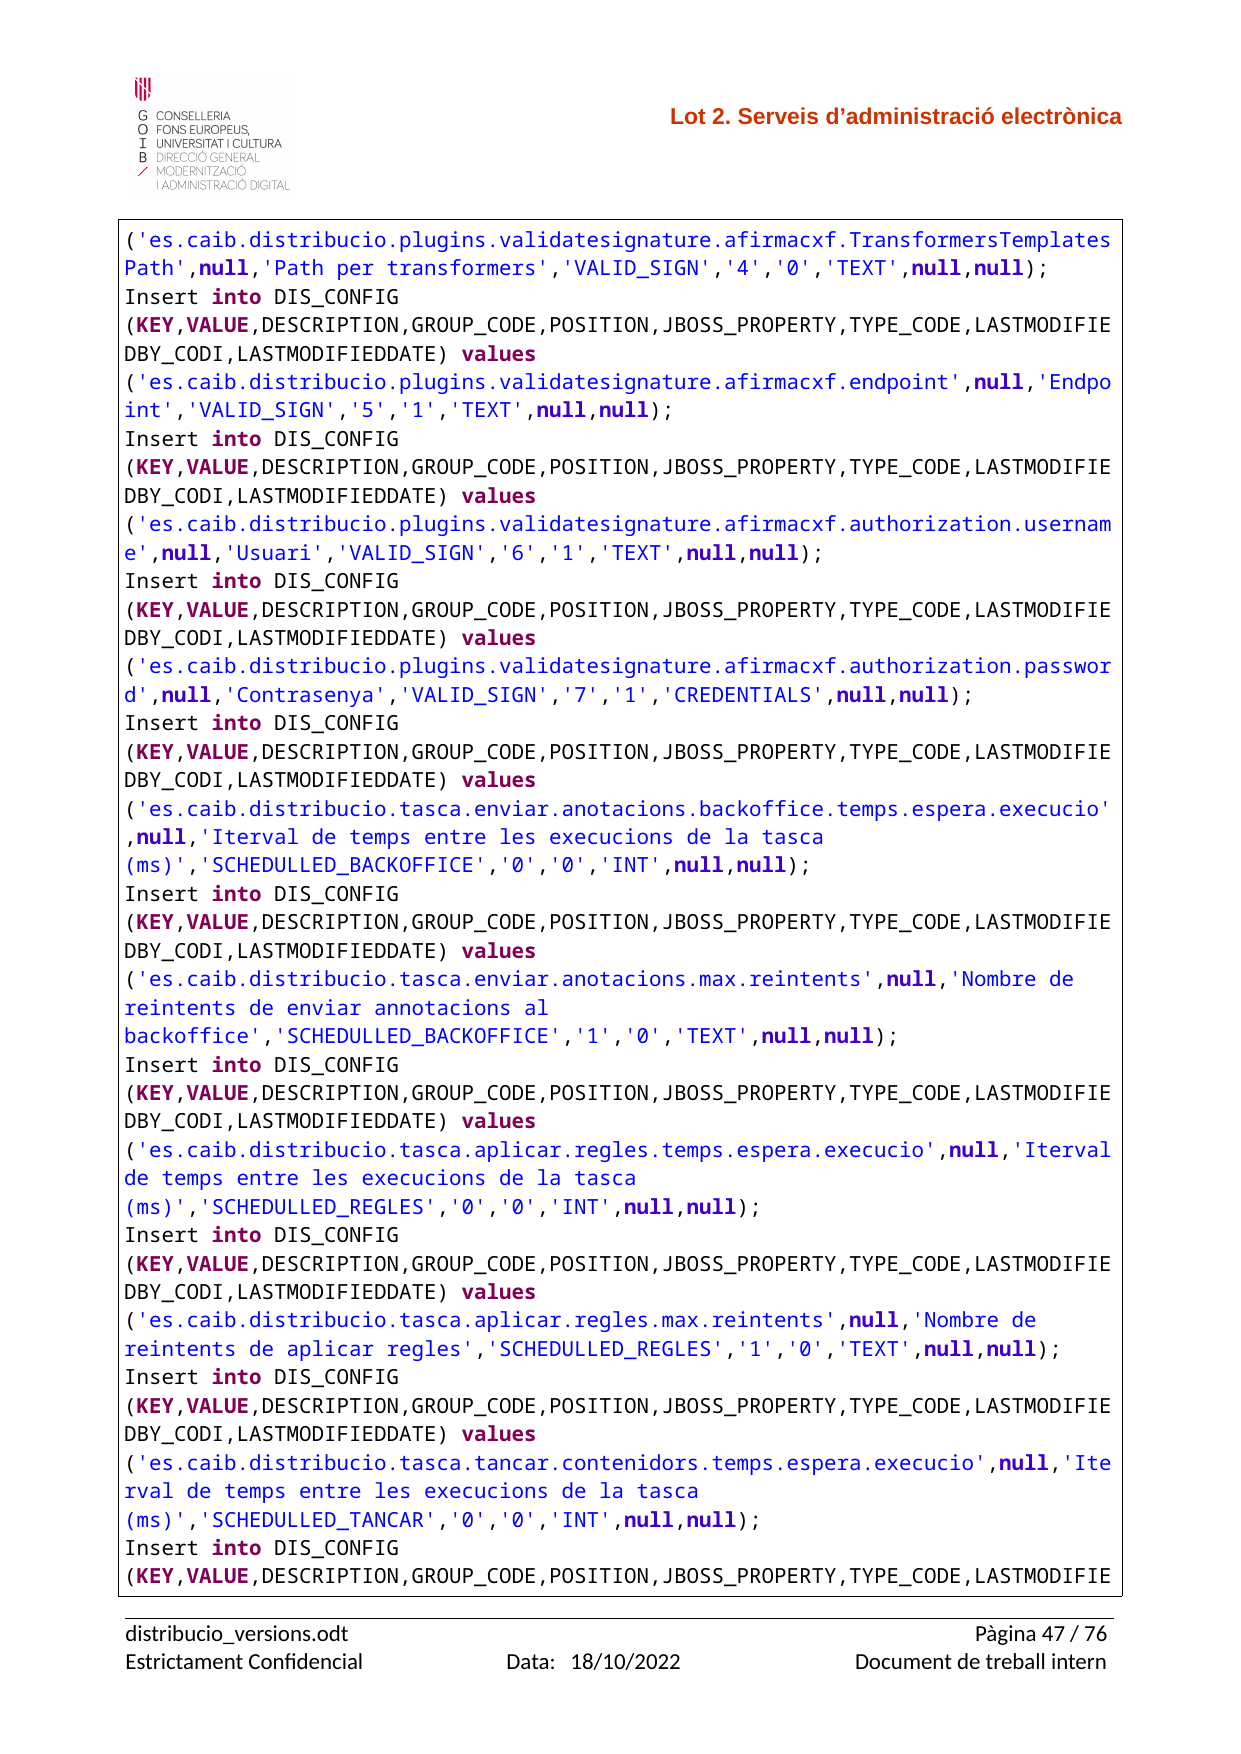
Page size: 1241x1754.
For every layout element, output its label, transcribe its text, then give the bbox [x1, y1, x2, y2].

table_header ('es.caib.distribucio.plugins.validatesignature.afirmacxf.TransformersTemplatesPath',null,'Path per transformers','VALID_SIGN','4','0','TEXT',null,null); Insert into DIS_CONFIG (KEY,VALUE,DESCRIPTION,GROUP_CODE,POSITION,JBOSS_PROPERTY,TYPE_CODE,LASTMODIFIEDBY_CODI,LASTMODIFIEDDATE) values ('es.caib.distribucio.plugins.validatesignature.afirmacxf.endpoint',null,'Endpoint','VALID_SIGN','5','1','TEXT',null,null); Insert into DIS_CONFIG (KEY,VALUE,DESCRIPTION,GROUP_CODE,POSITION,JBOSS_PROPERTY,TYPE_CODE,LASTMODIFIEDBY_CODI,LASTMODIFIEDDATE) values ('es.caib.distribucio.plugins.validatesignature.afirmacxf.authorization.username',null,'Usuari','VALID_SIGN','6','1','TEXT',null,null); Insert into DIS_CONFIG (KEY,VALUE,DESCRIPTION,GROUP_CODE,POSITION,JBOSS_PROPERTY,TYPE_CODE,LASTMODIFIEDBY_CODI,LASTMODIFIEDDATE) values ('es.caib.distribucio.plugins.validatesignature.afirmacxf.authorization.password',null,'Contrasenya','VALID_SIGN','7','1','CREDENTIALS',null,null); Insert into DIS_CONFIG (KEY,VALUE,DESCRIPTION,GROUP_CODE,POSITION,JBOSS_PROPERTY,TYPE_CODE,LASTMODIFIEDBY_CODI,LASTMODIFIEDDATE) values ('es.caib.distribucio.tasca.enviar.anotacions.backoffice.temps.espera.execucio',null,'Iterval de temps entre les execucions de la tasca (ms)','SCHEDULLED_BACKOFFICE','0','0','INT',null,null); Insert into DIS_CONFIG (KEY,VALUE,DESCRIPTION,GROUP_CODE,POSITION,JBOSS_PROPERTY,TYPE_CODE,LASTMODIFIEDBY_CODI,LASTMODIFIEDDATE) values ('es.caib.distribucio.tasca.enviar.anotacions.max.reintents',null,'Nombre de reintents de enviar annotacions al backoffice','SCHEDULLED_BACKOFFICE','1','0','TEXT',null,null); Insert into DIS_CONFIG (KEY,VALUE,DESCRIPTION,GROUP_CODE,POSITION,JBOSS_PROPERTY,TYPE_CODE,LASTMODIFIEDBY_CODI,LASTMODIFIEDDATE) values ('es.caib.distribucio.tasca.aplicar.regles.temps.espera.execucio',null,'Iterval de temps entre les execucions de la tasca (ms)','SCHEDULLED_REGLES','0','0','INT',null,null); Insert into DIS_CONFIG (KEY,VALUE,DESCRIPTION,GROUP_CODE,POSITION,JBOSS_PROPERTY,TYPE_CODE,LASTMODIFIEDBY_CODI,LASTMODIFIEDDATE) values ('es.caib.distribucio.tasca.aplicar.regles.max.reintents',null,'Nombre de reintents de aplicar regles','SCHEDULLED_REGLES','1','0','TEXT',null,null); Insert into DIS_CONFIG (KEY,VALUE,DESCRIPTION,GROUP_CODE,POSITION,JBOSS_PROPERTY,TYPE_CODE,LASTMODIFIEDBY_CODI,LASTMODIFIEDDATE) values ('es.caib.distribucio.tasca.tancar.contenidors.temps.espera.execucio',null,'Iterval de temps entre les execucions de la tasca (ms)','SCHEDULLED_TANCAR','0','0','INT',null,null); Insert into DIS_CONFIG (KEY,VALUE,DESCRIPTION,GROUP_CODE,POSITION,JBOSS_PROPERTY,TYPE_CODE,LASTMODIFIE [119, 220, 1122, 1596]
picture [126, 70, 299, 197]
